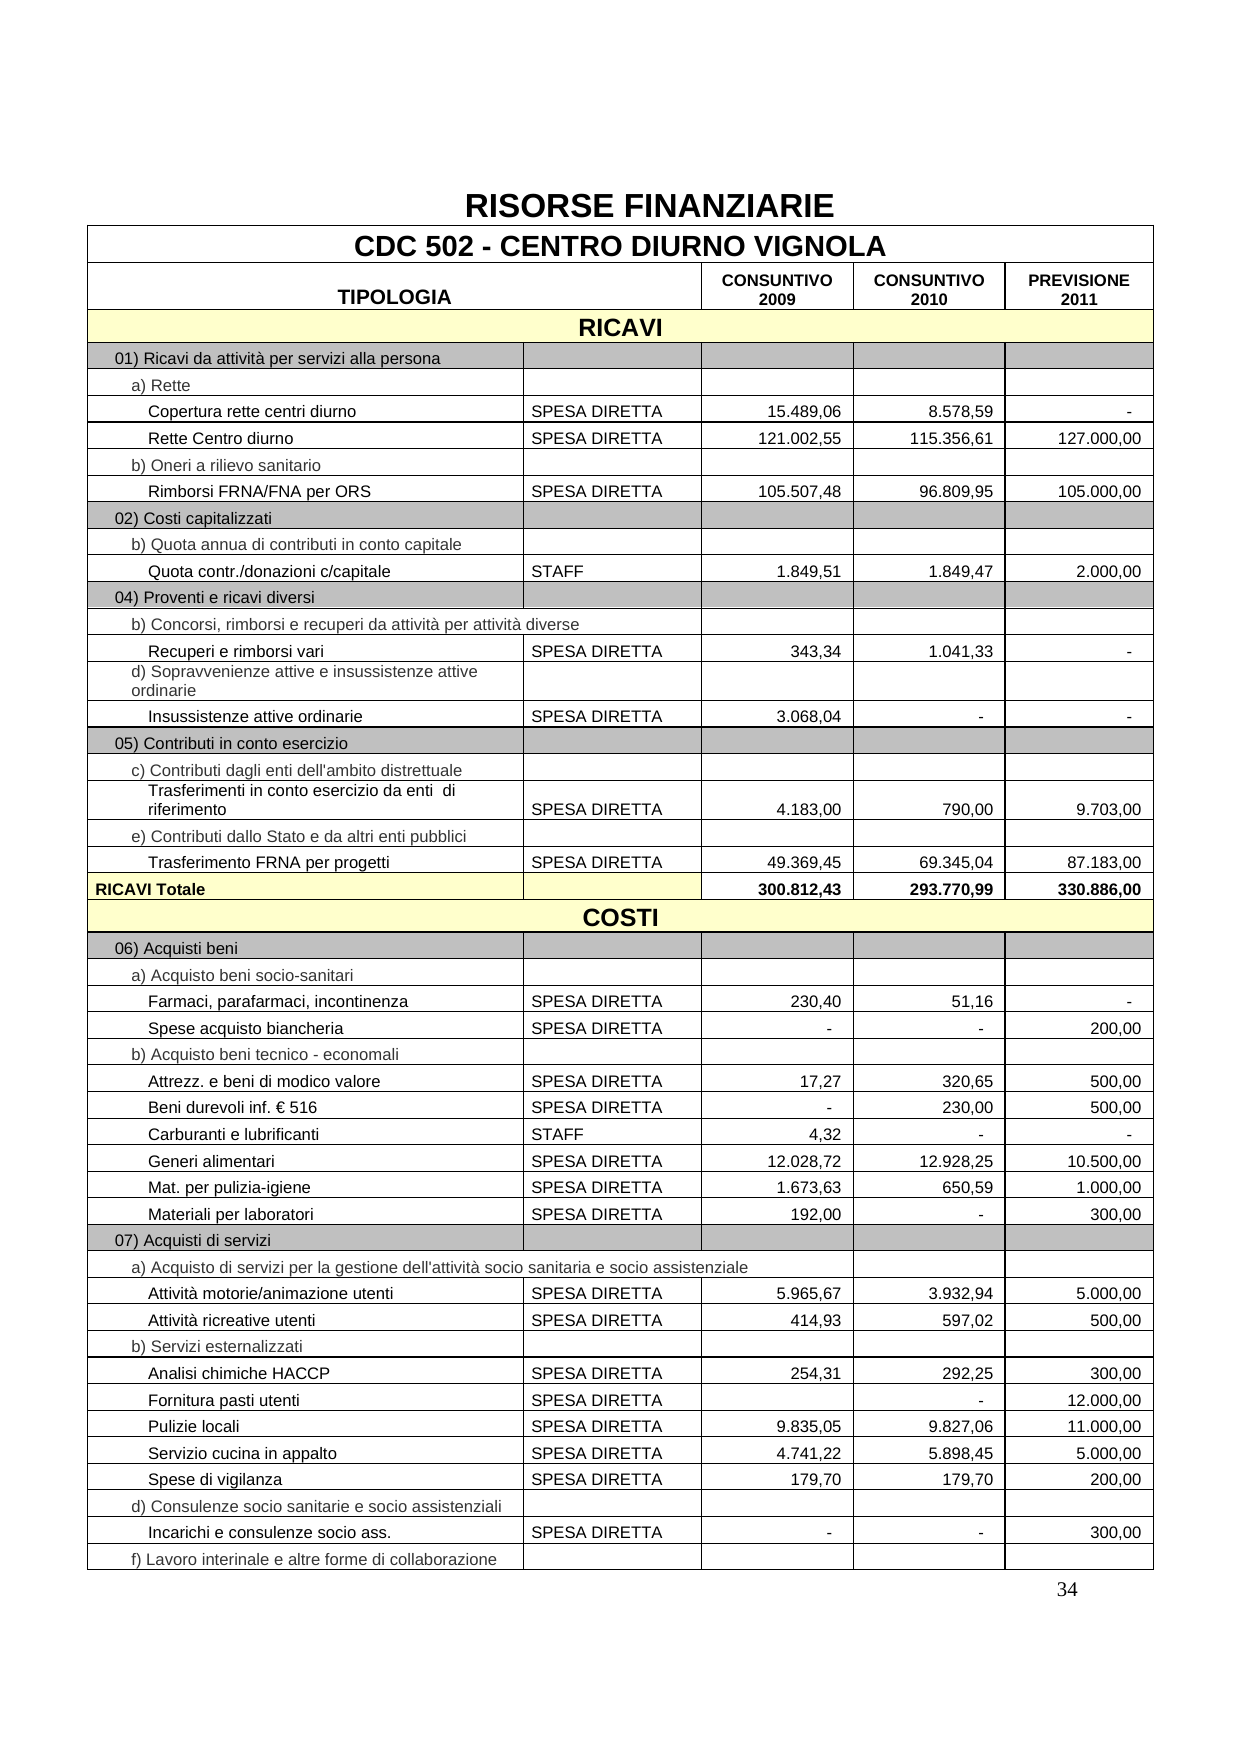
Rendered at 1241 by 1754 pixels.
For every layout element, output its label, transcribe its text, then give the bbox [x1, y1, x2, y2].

table_cell [1006, 754, 1153, 779]
table_cell [524, 728, 701, 753]
table_cell 121.002,55 [702, 423, 853, 448]
table_cell [88, 529, 107, 554]
table_cell Servizio cucina in appalto [141, 1437, 523, 1463]
table_cell 02) Costi capitalizzati [107, 502, 523, 528]
table_cell [702, 933, 853, 958]
table_cell 597,02 [854, 1304, 1004, 1330]
table_cell 105.507,48 [702, 476, 853, 501]
table_cell Attività motorie/animazione utenti [141, 1278, 523, 1303]
table_cell 49.369,45 [702, 847, 853, 872]
table_cell [107, 609, 124, 634]
table_cell 1.849,51 [702, 555, 853, 581]
table_cell [854, 1490, 1004, 1516]
table_cell [107, 1092, 124, 1117]
table_cell 8.578,59 [854, 396, 1004, 421]
table_cell [124, 1172, 141, 1197]
table_cell SPESA DIRETTA [524, 635, 701, 661]
table_cell RICAVI Totale [88, 873, 523, 899]
table_cell 5.000,00 [1006, 1437, 1153, 1463]
table_cell [88, 959, 107, 984]
table_cell [88, 423, 107, 448]
table_cell [124, 1092, 141, 1117]
table_cell SPESA DIRETTA [524, 1517, 701, 1542]
table_cell [88, 1039, 107, 1064]
table_cell [107, 1012, 124, 1038]
table_cell [88, 1225, 107, 1250]
table_cell 1.000,00 [1006, 1172, 1153, 1197]
table_cell [854, 1039, 1004, 1064]
table_cell SPESA DIRETTA [524, 1198, 701, 1224]
table_cell [107, 820, 124, 846]
table_cell [88, 781, 107, 819]
table_cell [107, 529, 124, 554]
table_cell [88, 369, 107, 395]
table_cell STAFF [524, 1119, 701, 1144]
table_cell [524, 529, 701, 554]
table_cell 5.000,00 [1006, 1278, 1153, 1303]
table_cell 200,00 [1006, 1464, 1153, 1489]
table_cell [124, 847, 141, 872]
table_cell [107, 662, 124, 700]
table_cell SPESA DIRETTA [524, 986, 701, 1011]
table_cell 320,65 [854, 1065, 1004, 1091]
table_cell [1006, 1039, 1153, 1064]
table_cell Beni durevoli inf. € 516 [141, 1092, 523, 1117]
table_cell 105.000,00 [1006, 476, 1153, 501]
table_cell [1006, 1490, 1153, 1516]
table_cell CONSUNTIVO 2009 [702, 263, 853, 309]
table_cell [702, 343, 853, 368]
table_cell [524, 449, 701, 474]
table_cell [854, 582, 1004, 607]
table_cell Generi alimentari [141, 1145, 523, 1171]
table_cell Rimborsi FRNA/FNA per ORS [141, 476, 523, 501]
table_cell [88, 1464, 107, 1489]
table_cell SPESA DIRETTA [524, 1145, 701, 1171]
text RISORSE FINANZIARIE [148, 186, 1152, 224]
table_cell Recuperi e rimborsi vari [141, 635, 523, 661]
table_cell 51,16 [854, 986, 1004, 1011]
table_cell [88, 555, 107, 581]
table_cell [88, 449, 107, 474]
table_cell Rette Centro diurno [141, 423, 523, 448]
table_cell 5.898,45 [854, 1437, 1004, 1463]
table_cell [107, 396, 124, 421]
table_cell [107, 635, 124, 661]
table_cell SPESA DIRETTA [524, 1384, 701, 1409]
table_cell [124, 396, 141, 421]
table_cell [88, 933, 107, 958]
table_cell [88, 1358, 107, 1383]
table_cell [1006, 1225, 1153, 1250]
table_cell [88, 1251, 107, 1277]
table_cell [88, 1278, 107, 1303]
table_cell [88, 476, 107, 501]
table_cell [107, 1172, 124, 1197]
table_cell [124, 1304, 141, 1330]
table_cell [124, 1198, 141, 1224]
table_cell - [854, 1198, 1004, 1224]
table_cell [88, 662, 107, 700]
table_cell [1006, 369, 1153, 395]
table_cell STAFF [524, 555, 701, 581]
table_cell 9.703,00 [1006, 781, 1153, 819]
table_cell SPESA DIRETTA [524, 1092, 701, 1117]
table_cell b) Servizi esternalizzati [124, 1331, 523, 1356]
table_cell 9.827,06 [854, 1411, 1004, 1436]
table_cell Fornitura pasti utenti [141, 1384, 523, 1409]
table_cell [88, 1411, 107, 1436]
table_cell [854, 820, 1004, 846]
table_cell [107, 555, 124, 581]
table_cell [702, 1039, 853, 1064]
table_cell [524, 1490, 701, 1516]
table_cell 96.809,95 [854, 476, 1004, 501]
table_cell [524, 1331, 701, 1356]
table_cell [107, 1304, 124, 1330]
table_cell [124, 476, 141, 501]
table_cell [88, 343, 107, 368]
table_cell [854, 662, 1004, 700]
table_cell [107, 986, 124, 1011]
table_cell [107, 1358, 124, 1383]
table_cell [1006, 662, 1153, 700]
table_cell 11.000,00 [1006, 1411, 1153, 1436]
table_cell [88, 754, 107, 779]
table_cell [107, 781, 124, 819]
table_cell SPESA DIRETTA [524, 1358, 701, 1383]
table_cell [854, 502, 1004, 528]
table_cell 414,93 [702, 1304, 853, 1330]
table_cell [1006, 449, 1153, 474]
table_cell [854, 343, 1004, 368]
table_cell SPESA DIRETTA [524, 423, 701, 448]
table_cell [524, 959, 701, 984]
table_cell 254,31 [702, 1358, 853, 1383]
table_cell b) Acquisto beni tecnico - economali [124, 1039, 523, 1064]
table_cell [88, 1012, 107, 1038]
table_cell SPESA DIRETTA [524, 847, 701, 872]
table_cell [88, 1437, 107, 1463]
table_cell - [1006, 635, 1153, 661]
table_cell [107, 1251, 124, 1277]
table_cell [107, 1331, 124, 1356]
table_cell Attrezz. e beni di modico valore [141, 1065, 523, 1091]
table_cell Insussistenze attive ordinarie [141, 701, 523, 726]
table_cell [107, 754, 124, 779]
table_cell [702, 502, 853, 528]
table_cell Incarichi e consulenze socio ass. [141, 1517, 523, 1542]
table_cell [124, 1012, 141, 1038]
table_cell d) Sopravvenienze attive e insussistenze attive ordinarie [124, 662, 523, 700]
table_cell SPESA DIRETTA [524, 701, 701, 726]
table_cell 293.770,99 [854, 873, 1004, 899]
table_cell [124, 1278, 141, 1303]
table_cell 5.965,67 [702, 1278, 853, 1303]
table_cell [1006, 343, 1153, 368]
table_cell SPESA DIRETTA [524, 1411, 701, 1436]
table_cell [702, 1225, 853, 1250]
table_cell [854, 1225, 1004, 1250]
table_cell 87.183,00 [1006, 847, 1153, 872]
table_cell SPESA DIRETTA [524, 1278, 701, 1303]
table_cell [1006, 529, 1153, 554]
table_cell SPESA DIRETTA [524, 1304, 701, 1330]
table_cell 200,00 [1006, 1012, 1153, 1038]
table_cell 790,00 [854, 781, 1004, 819]
table_cell [702, 1490, 853, 1516]
table_cell [88, 1304, 107, 1330]
table_cell [107, 423, 124, 448]
table_cell [107, 1198, 124, 1224]
table_cell 04) Proventi e ricavi diversi [107, 582, 523, 607]
table_cell [88, 1384, 107, 1409]
table_cell 12.928,25 [854, 1145, 1004, 1171]
table_cell [702, 820, 853, 846]
table_cell [88, 635, 107, 661]
table_cell [702, 529, 853, 554]
table_cell [88, 1145, 107, 1171]
table_cell e) Contributi dallo Stato e da altri enti pubblici [124, 820, 523, 846]
table_cell TIPOLOGIA [88, 263, 701, 309]
table_cell SPESA DIRETTA [524, 476, 701, 501]
table_cell [854, 959, 1004, 984]
table_cell 179,70 [854, 1464, 1004, 1489]
table_cell 69.345,04 [854, 847, 1004, 872]
table_cell [107, 1544, 124, 1569]
table_cell [88, 502, 107, 528]
table_cell [107, 959, 124, 984]
table_cell 3.932,94 [854, 1278, 1004, 1303]
table_cell [88, 1544, 107, 1569]
table_cell 650,59 [854, 1172, 1004, 1197]
table_cell [702, 662, 853, 700]
table_cell 230,40 [702, 986, 853, 1011]
table_cell [524, 873, 701, 899]
table_cell 10.500,00 [1006, 1145, 1153, 1171]
table_cell [1006, 1331, 1153, 1356]
table_cell a) Acquisto di servizi per la gestione dell'attività socio sanitaria e socio assistenziale [124, 1251, 853, 1277]
table_cell [702, 1384, 853, 1409]
table_cell 127.000,00 [1006, 423, 1153, 448]
table_cell a) Rette [124, 369, 523, 395]
table_cell [124, 1411, 141, 1436]
table_cell 2.000,00 [1006, 555, 1153, 581]
table_cell Pulizie locali [141, 1411, 523, 1436]
table_cell [88, 1092, 107, 1117]
table_cell Attività ricreative utenti [141, 1304, 523, 1330]
table_cell [88, 582, 107, 607]
table_cell 500,00 [1006, 1092, 1153, 1117]
table_cell [88, 396, 107, 421]
table_cell [124, 423, 141, 448]
table_header CDC 502 - CENTRO DIURNO VIGNOLA [88, 226, 1153, 262]
table_cell 9.835,05 [702, 1411, 853, 1436]
table_cell - [702, 1092, 853, 1117]
table_cell [524, 1039, 701, 1064]
table_cell 06) Acquisti beni [107, 933, 523, 958]
table_cell [1006, 1251, 1153, 1277]
table_cell c) Contributi dagli enti dell'ambito distrettuale [124, 754, 523, 779]
table_cell [88, 1331, 107, 1356]
table_cell [524, 582, 701, 607]
table_cell [88, 1172, 107, 1197]
table_cell 1.041,33 [854, 635, 1004, 661]
table_cell [107, 1437, 124, 1463]
table_cell 4.741,22 [702, 1437, 853, 1463]
table_cell 292,25 [854, 1358, 1004, 1383]
table_cell 500,00 [1006, 1304, 1153, 1330]
table_cell [124, 1437, 141, 1463]
table_cell [124, 1517, 141, 1542]
table_cell - [1006, 701, 1153, 726]
table_cell [1006, 933, 1153, 958]
table_cell [124, 1464, 141, 1489]
table_cell [124, 701, 141, 726]
table_cell [88, 609, 107, 634]
table_cell [854, 728, 1004, 753]
table_cell [854, 529, 1004, 554]
table_cell Quota contr./donazioni c/capitale [141, 555, 523, 581]
table_cell [88, 820, 107, 846]
table_cell - [702, 1517, 853, 1542]
table_cell [1006, 1544, 1153, 1569]
table_cell 05) Contributi in conto esercizio [107, 728, 523, 753]
table_cell [854, 449, 1004, 474]
table_cell [1006, 820, 1153, 846]
table_cell 12.000,00 [1006, 1384, 1153, 1409]
table_cell [524, 369, 701, 395]
table_cell 115.356,61 [854, 423, 1004, 448]
table_cell [524, 933, 701, 958]
table_cell [107, 476, 124, 501]
table_cell [524, 754, 701, 779]
table_cell Carburanti e lubrificanti [141, 1119, 523, 1144]
table_cell - [854, 701, 1004, 726]
table_cell f) Lavoro interinale e altre forme di collaborazione [124, 1544, 523, 1569]
table_cell [702, 449, 853, 474]
table_cell [88, 1517, 107, 1542]
table_cell Analisi chimiche HACCP [141, 1358, 523, 1383]
table_cell [854, 1331, 1004, 1356]
table_cell SPESA DIRETTA [524, 1464, 701, 1489]
table_cell 500,00 [1006, 1065, 1153, 1091]
table_cell [88, 1065, 107, 1091]
table_cell [88, 701, 107, 726]
table_cell 01) Ricavi da attività per servizi alla persona [107, 343, 523, 368]
table_cell SPESA DIRETTA [524, 1012, 701, 1038]
table_cell [107, 701, 124, 726]
table_cell 343,34 [702, 635, 853, 661]
table_cell 230,00 [854, 1092, 1004, 1117]
table_cell - [854, 1119, 1004, 1144]
table_cell 4,32 [702, 1119, 853, 1144]
table_cell [854, 933, 1004, 958]
table_cell CONSUNTIVO 2010 [854, 263, 1004, 309]
table_cell [702, 1331, 853, 1356]
table_cell b) Oneri a rilievo sanitario [124, 449, 523, 474]
table_cell d) Consulenze socio sanitarie e socio assistenziali [124, 1490, 523, 1516]
table_cell [88, 986, 107, 1011]
table_cell [107, 1490, 124, 1516]
table_cell [854, 1544, 1004, 1569]
table_cell 300.812,43 [702, 873, 853, 899]
table_cell SPESA DIRETTA [524, 1172, 701, 1197]
table_cell [702, 728, 853, 753]
table_cell [107, 1464, 124, 1489]
table_cell [107, 449, 124, 474]
table_cell Spese acquisto biancheria [141, 1012, 523, 1038]
table_cell [124, 781, 141, 819]
table_cell - [1006, 1119, 1153, 1144]
table_cell Copertura rette centri diurno [141, 396, 523, 421]
table_cell [107, 1119, 124, 1144]
table_cell [107, 1517, 124, 1542]
table_cell [107, 1411, 124, 1436]
table_cell b) Quota annua di contributi in conto capitale [124, 529, 523, 554]
table_cell Farmaci, parafarmaci, incontinenza [141, 986, 523, 1011]
table_cell [702, 582, 853, 607]
table_cell 3.068,04 [702, 701, 853, 726]
table_cell 4.183,00 [702, 781, 853, 819]
table_cell Materiali per laboratori [141, 1198, 523, 1224]
table_cell - [854, 1012, 1004, 1038]
table_cell [854, 754, 1004, 779]
table_cell 07) Acquisti di servizi [107, 1225, 523, 1250]
table_cell 300,00 [1006, 1517, 1153, 1542]
table_cell [1006, 959, 1153, 984]
table_cell Trasferimento FRNA per progetti [141, 847, 523, 872]
table_cell - [854, 1517, 1004, 1542]
table_cell SPESA DIRETTA [524, 1437, 701, 1463]
table_cell Trasferimenti in conto esercizio da enti di riferimento [141, 781, 523, 819]
table_cell [88, 847, 107, 872]
table_cell [524, 502, 701, 528]
table_cell [88, 1198, 107, 1224]
table_cell - [854, 1384, 1004, 1409]
table_cell Spese di vigilanza [141, 1464, 523, 1489]
table_cell 300,00 [1006, 1358, 1153, 1383]
table_cell [124, 1384, 141, 1409]
table_cell 12.028,72 [702, 1145, 853, 1171]
table_cell [124, 635, 141, 661]
table_cell [107, 369, 124, 395]
table_cell [854, 369, 1004, 395]
table_cell b) Concorsi, rimborsi e recuperi da attività per attività diverse [124, 609, 701, 634]
table_cell 15.489,06 [702, 396, 853, 421]
table_cell [88, 1490, 107, 1516]
table_cell [524, 1544, 701, 1569]
table_cell [124, 1145, 141, 1171]
table_cell [107, 847, 124, 872]
table_cell [854, 1251, 1004, 1277]
table_cell - [1006, 396, 1153, 421]
table_cell a) Acquisto beni socio-sanitari [124, 959, 523, 984]
table_cell [124, 1358, 141, 1383]
table_cell SPESA DIRETTA [524, 781, 701, 819]
table_cell [702, 959, 853, 984]
table_cell [124, 986, 141, 1011]
table_cell [524, 820, 701, 846]
table_cell [1006, 609, 1153, 634]
table_cell [107, 1039, 124, 1064]
table_cell RICAVI [88, 310, 1153, 342]
table_cell [107, 1145, 124, 1171]
table_cell COSTI [88, 900, 1153, 931]
table_cell [124, 1119, 141, 1144]
table_cell [107, 1384, 124, 1409]
table_cell SPESA DIRETTA [524, 1065, 701, 1091]
table_cell - [1006, 986, 1153, 1011]
table_cell [702, 609, 853, 634]
table_cell SPESA DIRETTA [524, 396, 701, 421]
table_cell [1006, 582, 1153, 607]
table_cell [702, 754, 853, 779]
table_cell [124, 555, 141, 581]
table_cell PREVISIONE 2011 [1006, 263, 1153, 309]
table_cell [88, 728, 107, 753]
table_cell [702, 369, 853, 395]
table_cell [1006, 728, 1153, 753]
table_cell 1.849,47 [854, 555, 1004, 581]
table_cell [702, 1544, 853, 1569]
table_cell [524, 1225, 701, 1250]
table_cell [107, 1065, 124, 1091]
table_cell 179,70 [702, 1464, 853, 1489]
table_cell Mat. per pulizia-igiene [141, 1172, 523, 1197]
table_cell 300,00 [1006, 1198, 1153, 1224]
table_cell 330.886,00 [1006, 873, 1153, 899]
table_cell [524, 343, 701, 368]
table_cell 192,00 [702, 1198, 853, 1224]
table_cell [107, 1278, 124, 1303]
table_cell 17,27 [702, 1065, 853, 1091]
table_cell [124, 1065, 141, 1091]
table_cell 1.673,63 [702, 1172, 853, 1197]
table_cell - [702, 1012, 853, 1038]
table_cell [1006, 502, 1153, 528]
table_cell [854, 609, 1004, 634]
table_cell [88, 1119, 107, 1144]
table_cell [524, 662, 701, 700]
